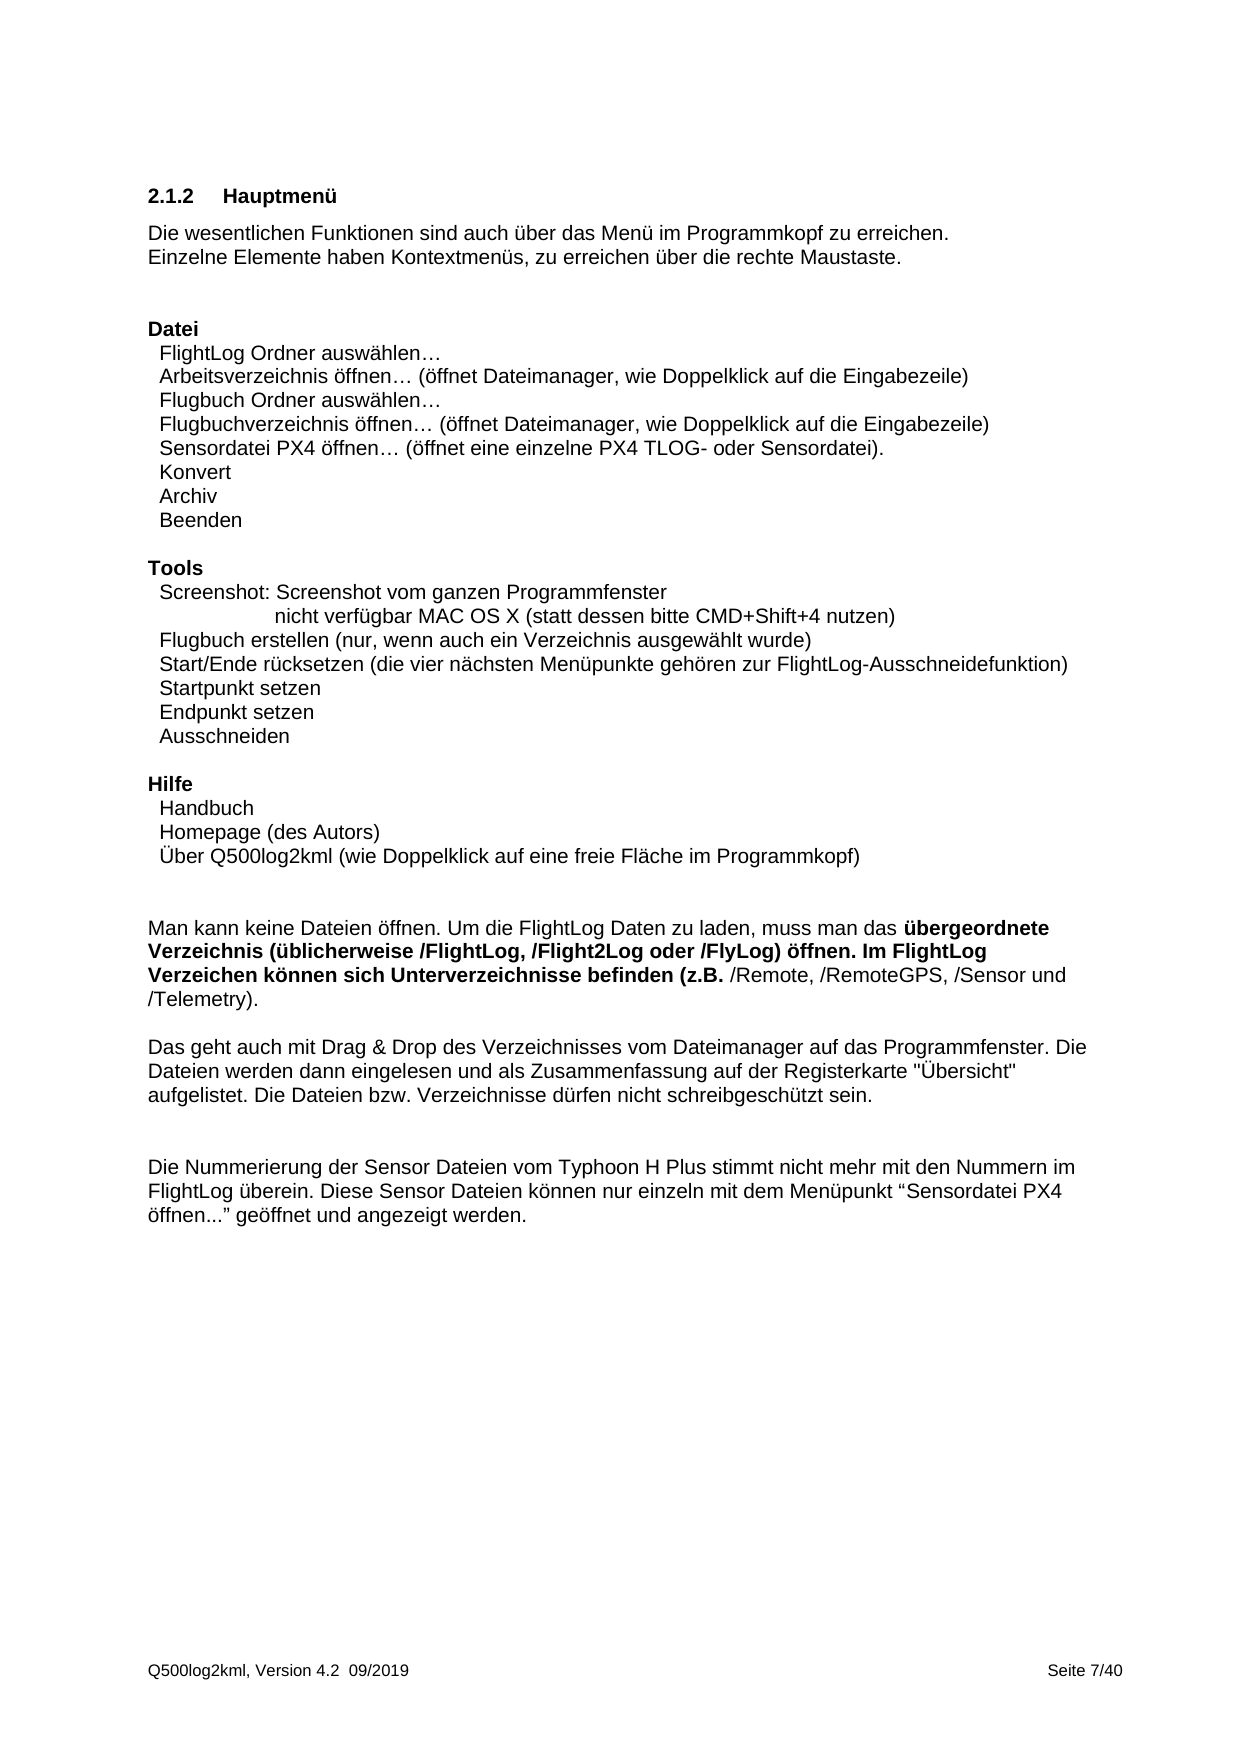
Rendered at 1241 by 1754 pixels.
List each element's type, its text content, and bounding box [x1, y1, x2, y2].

text Endpunkt setzen [148, 700, 1093, 724]
text Ausschneiden [148, 724, 1093, 748]
text Sensordatei PX4 öffnen… (öffnet eine einzelne PX4 TLOG- oder Sensordatei). [148, 436, 1093, 460]
text Einzelne Elemente haben Kontextmenüs, zu erreichen über die rechte Maustaste. [148, 244, 1093, 268]
text Man kann keine Dateien öffnen. Um die FlightLog Daten zu laden, muss man das übergeordnete Verzeichnis (üblicherweise /FlightLog, /Flight2Log oder /FlyLog) öffnen. Im FlightLog Verzeichen können sich Unterverzeichnisse befinden (z.B. /Remote, /RemoteGPS, /Sensor und /Telemetry). [148, 915, 1093, 1011]
text Handbuch [148, 796, 1093, 819]
text Arbeitsverzeichnis öffnen… (öffnet Dateimanager, wie Doppelklick auf die Eingabezeile) [148, 364, 1093, 388]
text Über Q500log2kml (wie Doppelklick auf eine freie Fläche im Programmkopf) [148, 843, 1093, 867]
text Hilfe [148, 772, 1093, 796]
text Flugbuch Ordner auswählen… [148, 388, 1093, 412]
text Flugbuch erstellen (nur, wenn auch ein Verzeichnis ausgewählt wurde) [148, 628, 1093, 652]
text Flugbuchverzeichnis öffnen… (öffnet Dateimanager, wie Doppelklick auf die Eingabezeile) [148, 412, 1093, 436]
text Archiv [148, 484, 1093, 508]
text Das geht auch mit Drag & Drop des Verzeichnisses vom Dateimanager auf das Programmfenster. Die Dateien werden dann eingelesen und als Zusammenfassung auf der Registerkarte "Übersicht" aufgelistet. Die Dateien bzw. Verzeichnisse dürfen nicht schreibgeschützt sein. [148, 1035, 1093, 1107]
text FlightLog Ordner auswählen… [148, 340, 1093, 364]
text Screenshot: Screenshot vom ganzen Programmfenster nicht verfügbar MAC OS X (statt dessen bitte CMD+Shift+4 nutzen) [148, 580, 1093, 628]
text Startpunkt setzen [148, 676, 1093, 700]
text Homepage (des Autors) [148, 819, 1093, 843]
text Die Nummerierung der Sensor Dateien vom Typhoon H Plus stimmt nicht mehr mit den Nummern im FlightLog überein. Diese Sensor Dateien können nur einzeln mit dem Menüpunkt “Sensordatei PX4 öffnen...” geöffnet und angezeigt werden. [148, 1155, 1093, 1227]
text Konvert [148, 460, 1093, 484]
subtitle Hauptmenü [148, 184, 1093, 208]
text Tools [148, 556, 1093, 580]
text Datei [148, 316, 1093, 340]
text Die wesentlichen Funktionen sind auch über das Menü im Programmkopf zu erreichen. [148, 221, 1093, 244]
text Beenden [148, 508, 1093, 532]
text Start/Ende rücksetzen (die vier nächsten Menüpunkte gehören zur FlightLog-Ausschneidefunktion) [148, 652, 1093, 676]
